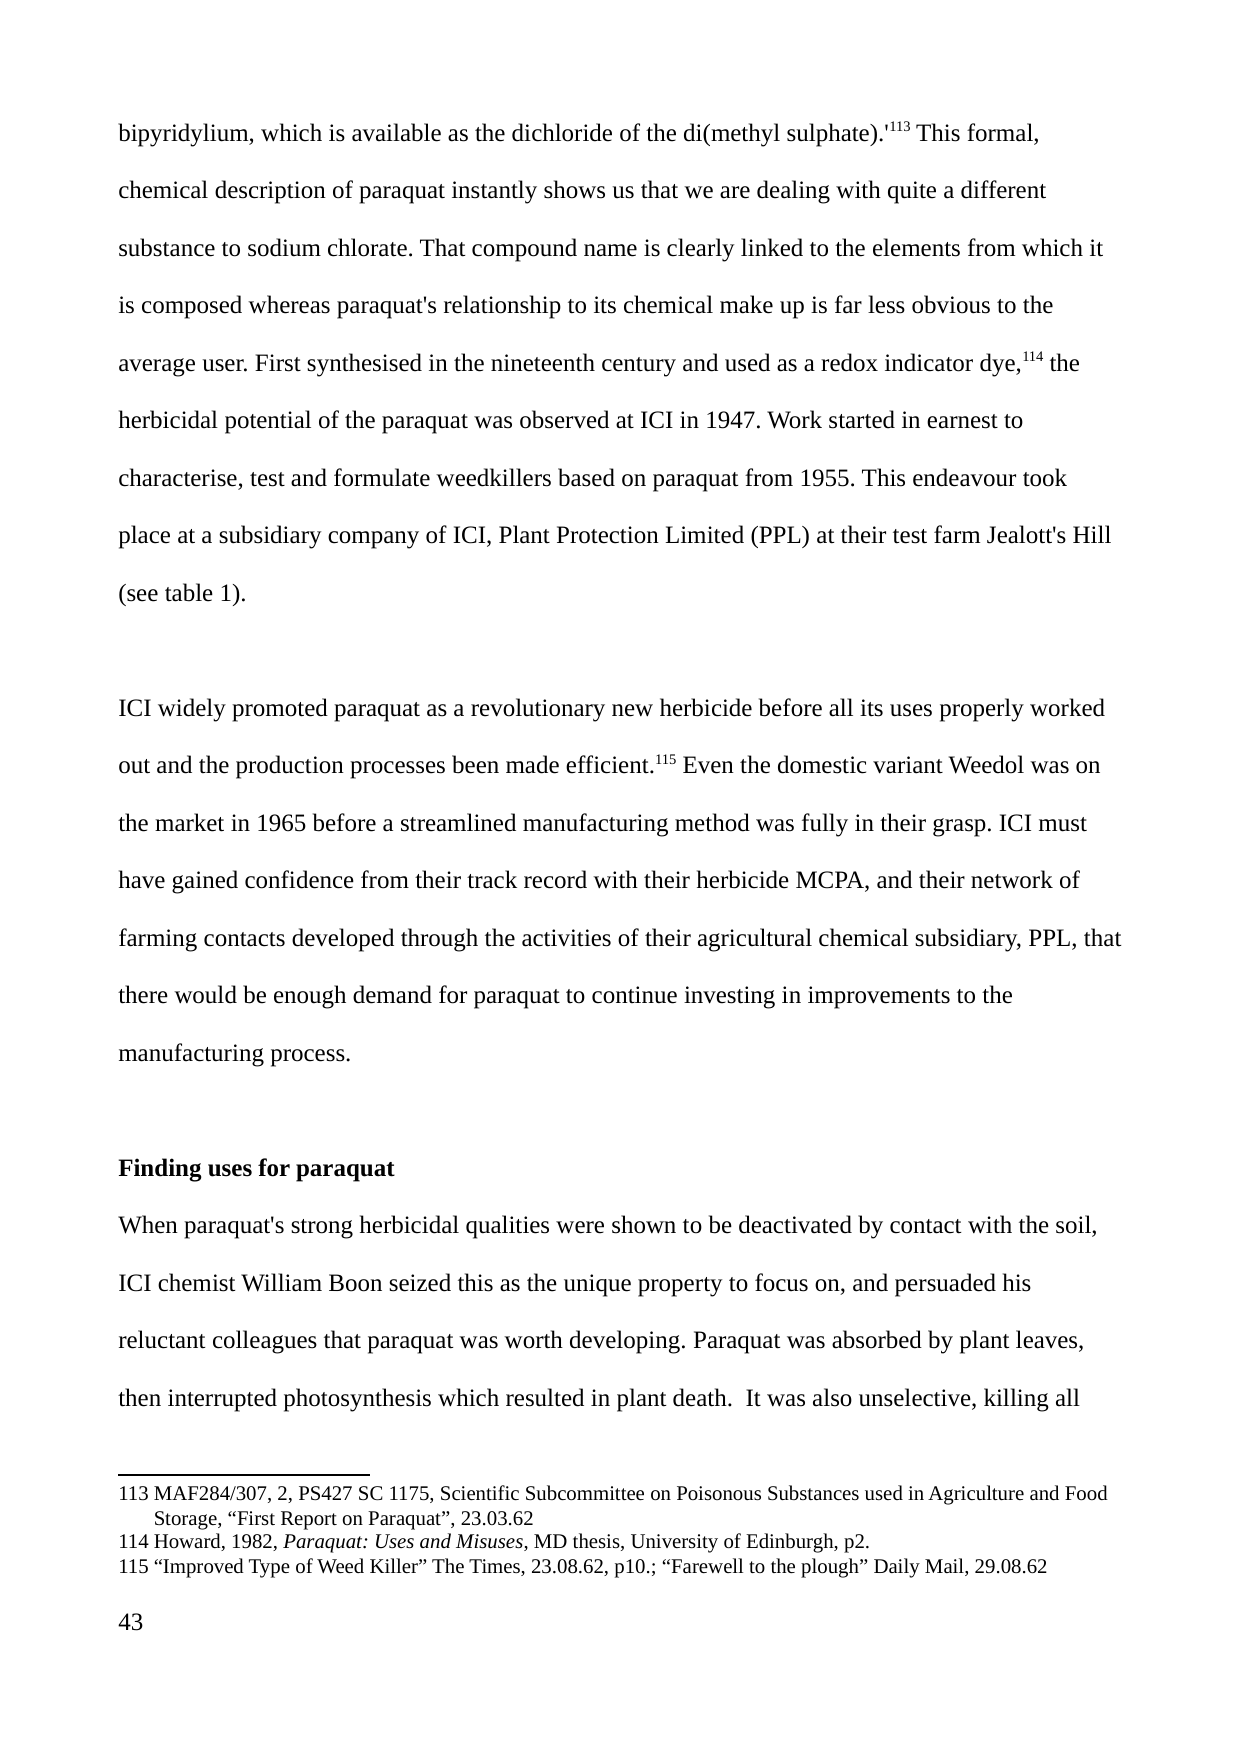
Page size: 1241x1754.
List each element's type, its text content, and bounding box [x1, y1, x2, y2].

text Finding uses for paraquat [118, 1153, 1122, 1182]
text bipyridylium, which is available as the dichloride of the di(methyl sulphate).' This formal, chemical description of paraquat instantly shows us that we are dealing with quite a different substance to sodium chlorate. That compound name is clearly linked to the elements from which it is composed whereas paraquat's relationship to its chemical make up is far less obvious to the average user. First synthesised in the nineteenth century and used as a redox indicator dye, the herbicidal potential of the paraquat was observed at ICI in 1947. Work started in earnest to characterise, test and formulate weedkillers based on paraquat from 1955. This endeavour took place at a subsidiary company of ICI, Plant Protection Limited (PPL) at their test farm Jealott's Hill (see table 1). [118, 118, 1122, 607]
text Howard, 1982, Paraquat: Uses and Misuses, MD thesis, University of Edinburgh, p2. [118, 1529, 1122, 1553]
text MAF284/307, 2, PS427 SC 1175, Scientific Subcommittee on Poisonous Substances used in Agriculture and Food Storage, “First Report on Paraquat”, 23.03.62 [118, 1481, 1122, 1529]
text “Improved Type of Weed Killer” The Times, 23.08.62, p10.; “Farewell to the plough” Daily Mail, 29.08.62 [118, 1553, 1122, 1578]
text ICI widely promoted paraquat as a revolutionary new herbicide before all its uses properly worked out and the production processes been made efficient. Even the domestic variant Weedol was on the market in 1965 before a streamlined manufacturing method was fully in their grasp. ICI must have gained confidence from their track record with their herbicide MCPA, and their network of farming contacts developed through the activities of their agricultural chemical subsidiary, PPL, that there would be enough demand for paraquat to continue investing in improvements to the manufacturing process. [118, 693, 1122, 1067]
text When paraquat's strong herbicidal qualities were shown to be deactivated by contact with the soil, ICI chemist William Boon seized this as the unique property to focus on, and persuaded his reluctant colleagues that paraquat was worth developing. Paraquat was absorbed by plant leaves, then interrupted photosynthesis which resulted in plant death. It was also unselective, killing all [118, 1211, 1122, 1412]
